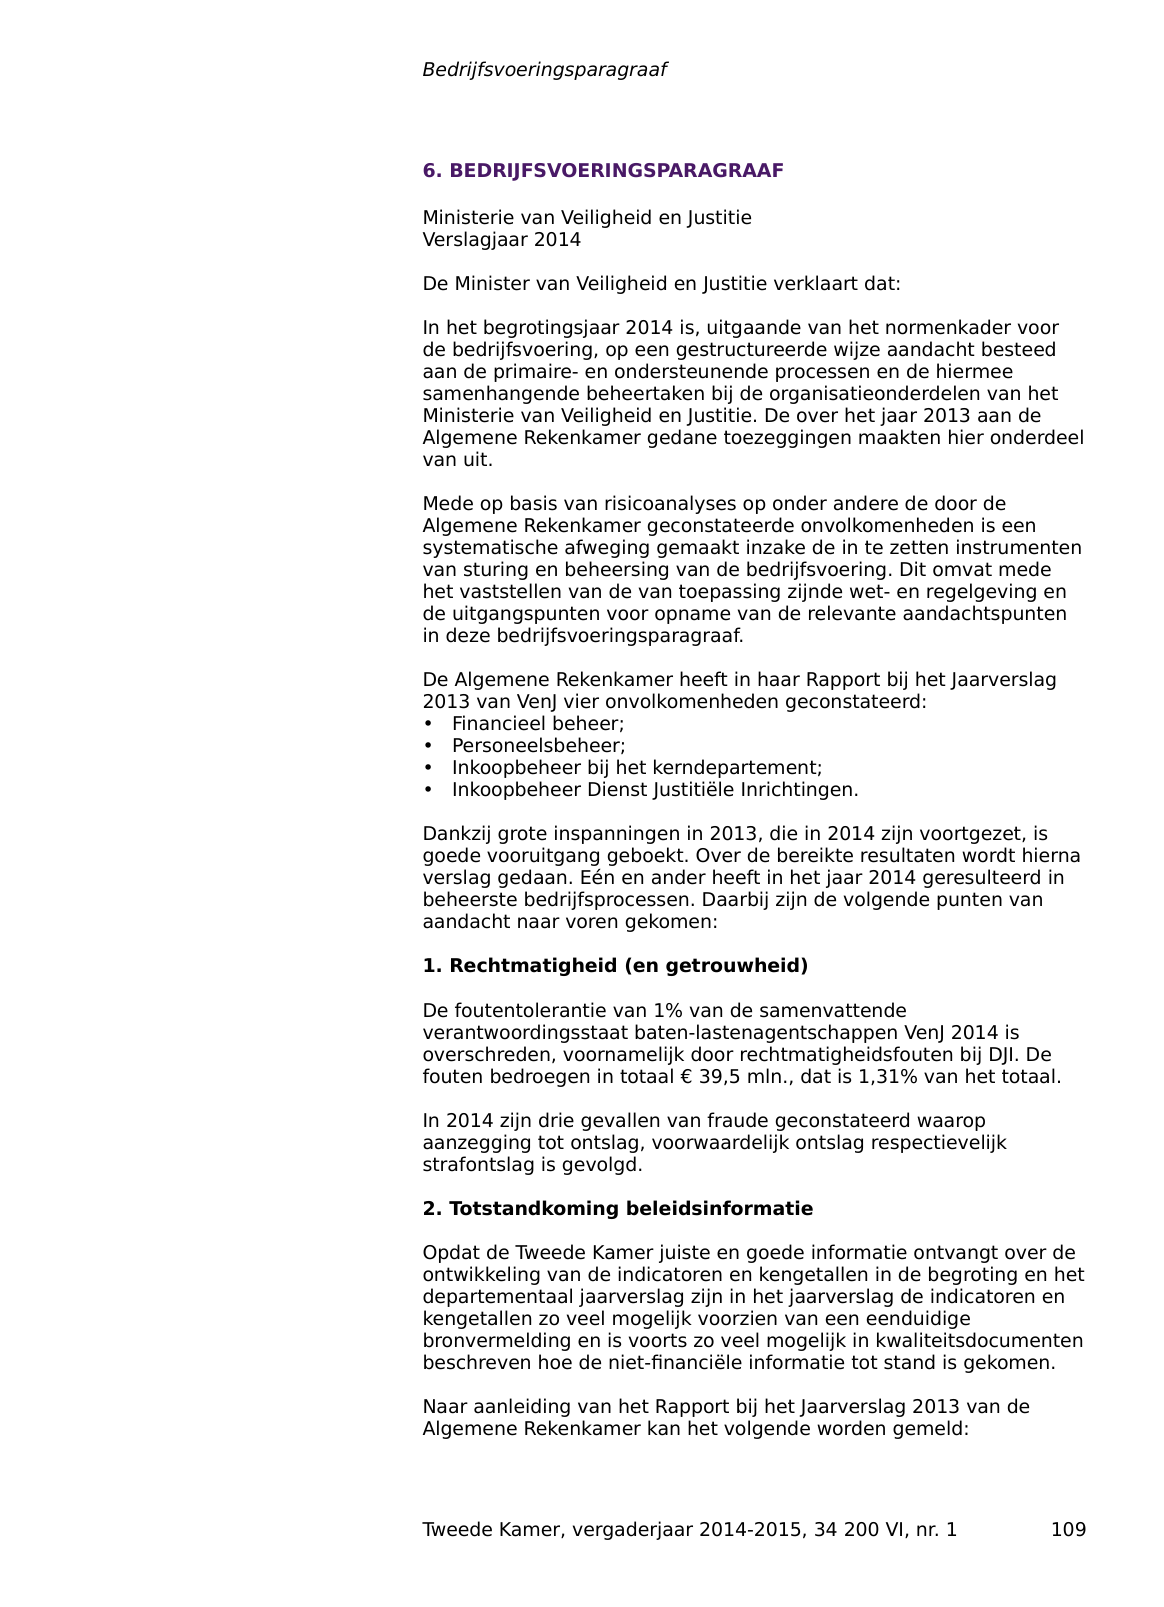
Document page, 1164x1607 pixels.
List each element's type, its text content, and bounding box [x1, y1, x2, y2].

text Mede op basis van risicoanalyses op onder andere de door de Algemene Rekenkamer geconstateerde onvolkomenheden is een systematische afweging gemaakt inzake de in te zetten instrumenten van sturing en beheersing van de bedrijfsvoering. Dit omvat mede het vaststellen van de van toepassing zijnde wet- en regelgeving en de uitgangspunten voor opname van de relevante aandachtspunten in deze bedrijfsvoeringsparagraaf. [422, 493, 1087, 647]
text De foutentolerantie van 1% van de samenvattende verantwoordingsstaat baten-lastenagentschappen VenJ 2014 is overschreden, voornamelijk door rechtmatigheidsfouten bij DJI. De fouten bedroegen in totaal € 39,5 mln., dat is 1,31% van het totaal. [422, 999, 1087, 1087]
text In het begrotingsjaar 2014 is, uitgaande van het normenkader voor de bedrijfsvoering, op een gestructureerde wijze aandacht besteed aan de primaire- en ondersteunende processen en de hiermee samenhangende beheertaken bij de organisatieonderdelen van het Ministerie van Veiligheid en Justitie. De over het jaar 2013 aan de Algemene Rekenkamer gedane toezeggingen maakten hier onderdeel van uit. [422, 317, 1087, 471]
text • Personeelsbeheer; [422, 735, 1087, 757]
text In 2014 zijn drie gevallen van fraude geconstateerd waarop aanzegging tot ontslag, voorwaardelijk ontslag respectievelijk strafontslag is gevolgd. [422, 1110, 1087, 1176]
subtitle 6. BEDRIJFSVOERINGSPARAGRAAF [422, 160, 1087, 182]
text De Algemene Rekenkamer heeft in haar Rapport bij het Jaarverslag 2013 van VenJ vier onvolkomenheden geconstateerd: [422, 669, 1087, 713]
subtitle 2. Totstandkoming beleidsinformatie [422, 1198, 1087, 1220]
text Dankzij grote inspanningen in 2013, die in 2014 zijn voortgezet, is goede vooruitgang geboekt. Over de bereikte resultaten wordt hierna verslag gedaan. Eén en ander heeft in het jaar 2014 geresulteerd in beheerste bedrijfsprocessen. Daarbij zijn de volgende punten van aandacht naar voren gekomen: [422, 823, 1087, 933]
text De Minister van Veiligheid en Justitie verklaart dat: [422, 273, 1087, 295]
text Naar aanleiding van het Rapport bij het Jaarverslag 2013 van de Algemene Rekenkamer kan het volgende worden gemeld: [422, 1396, 1087, 1440]
text Ministerie van Veiligheid en Justitie [422, 207, 1087, 229]
subtitle 1. Rechtmatigheid (en getrouwheid) [422, 955, 1087, 977]
text • Inkoopbeheer Dienst Justitiële Inrichtingen. [422, 779, 1087, 801]
text Verslagjaar 2014 [422, 229, 1087, 251]
text Opdat de Tweede Kamer juiste en goede informatie ontvangt over de ontwikkeling van de indicatoren en kengetallen in de begroting en het departementaal jaarverslag zijn in het jaarverslag de indicatoren en kengetallen zo veel mogelijk voorzien van een eenduidige bronvermelding en is voorts zo veel mogelijk in kwaliteitsdocumenten beschreven hoe de niet-financiële informatie tot stand is gekomen. [422, 1242, 1087, 1374]
text • Financieel beheer; [422, 713, 1087, 735]
text • Inkoopbeheer bij het kerndepartement; [422, 757, 1087, 779]
